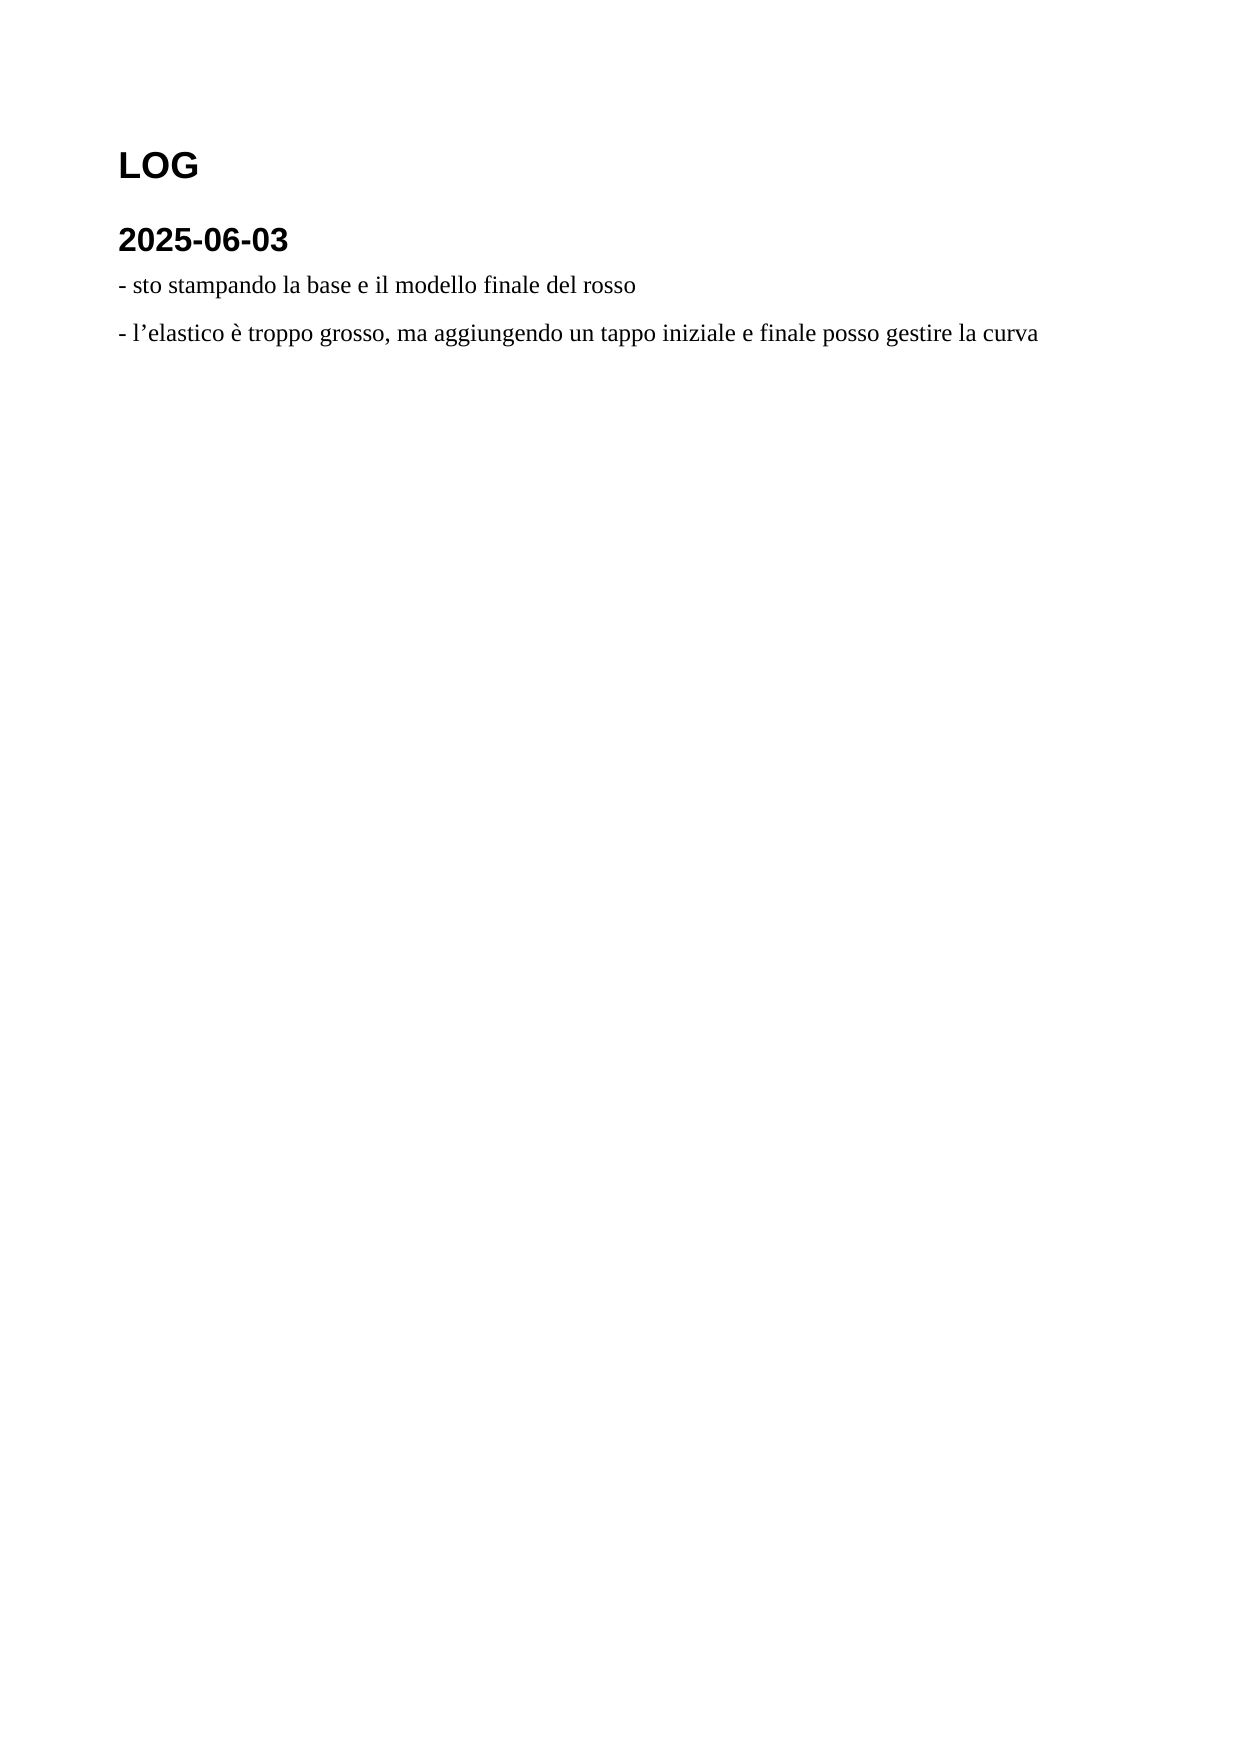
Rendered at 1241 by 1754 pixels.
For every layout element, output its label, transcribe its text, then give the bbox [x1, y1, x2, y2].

text - l’elastico è troppo grosso, ma aggiungendo un tappo iniziale e finale posso gestire la curva [118, 318, 1122, 347]
text - sto stampando la base e il modello finale del rosso [118, 271, 1122, 299]
subtitle 2025-06-03 [118, 219, 1122, 258]
subtitle LOG [118, 143, 1122, 186]
